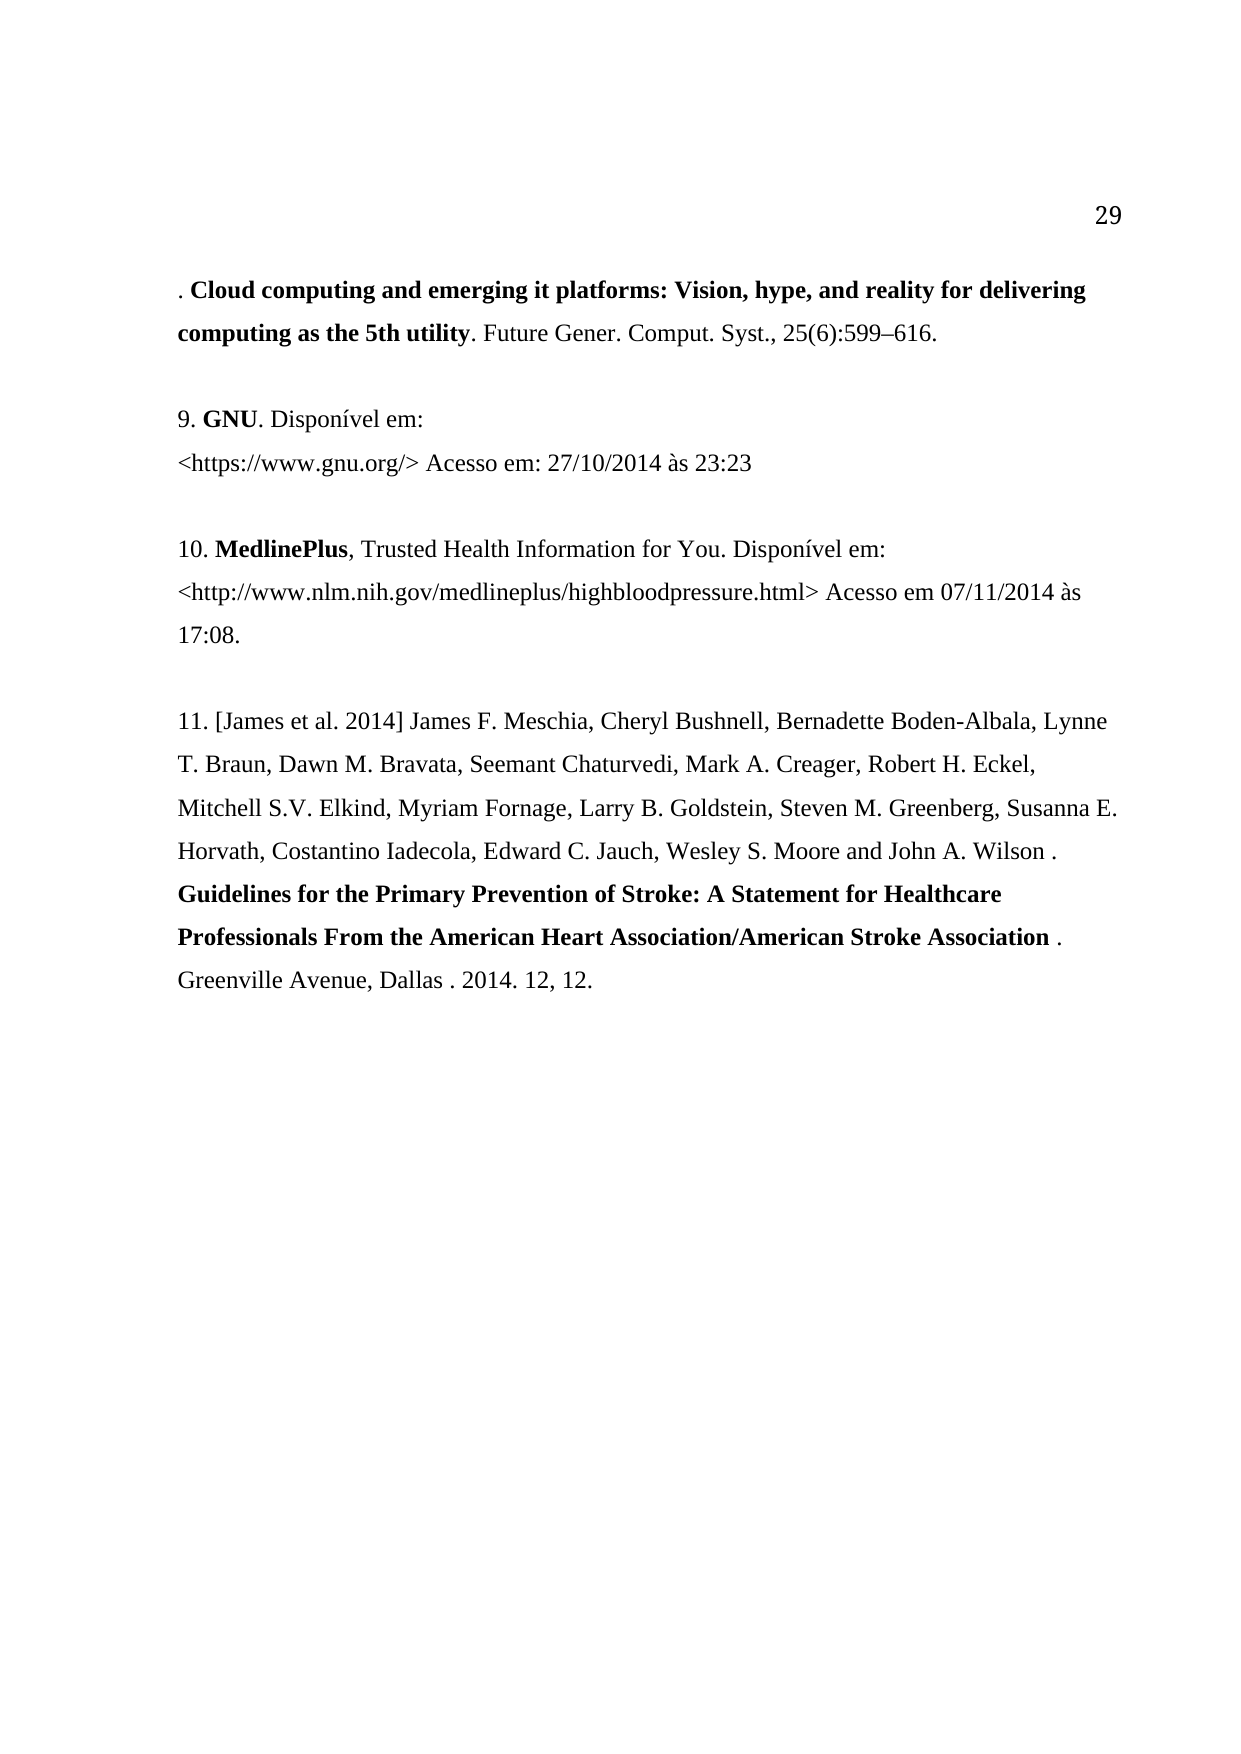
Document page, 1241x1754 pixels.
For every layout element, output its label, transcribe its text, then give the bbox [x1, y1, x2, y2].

text . Cloud computing and emerging it platforms: Vision, hype, and reality for delivering computing as the 5th utility. Future Gener. Comput. Syst., 25(6):599–616. [177, 275, 1122, 347]
text 9. GNU. Disponível em: [177, 404, 1122, 433]
text <https://www.gnu.org/> Acesso em: 27/10/2014 às 23:23 [177, 448, 1122, 476]
text 11. [James et al. 2014] James F. Meschia, Cheryl Bushnell, Bernadette Boden-Albala, Lynne T. Braun, Dawn M. Bravata, Seemant Chaturvedi, Mark A. Creager, Robert H. Eckel, Mitchell S.V. Elkind, Myriam Fornage, Larry B. Goldstein, Steven M. Greenberg, Susanna E. Horvath, Costantino Iadecola, Edward C. Jauch, Wesley S. Moore and John A. Wilson . Guidelines for the Primary Prevention of Stroke: A Statement for Healthcare Professionals From the American Heart Association/American Stroke Association . Greenville Avenue, Dallas . 2014. 12, 12. [177, 706, 1122, 994]
text 10. MedlinePlus, Trusted Health Information for You. Disponível em: [177, 534, 1122, 563]
text <http://www.nlm.nih.gov/medlineplus/highbloodpressure.html> Acesso em 07/11/2014 às 17:08. [177, 577, 1122, 649]
